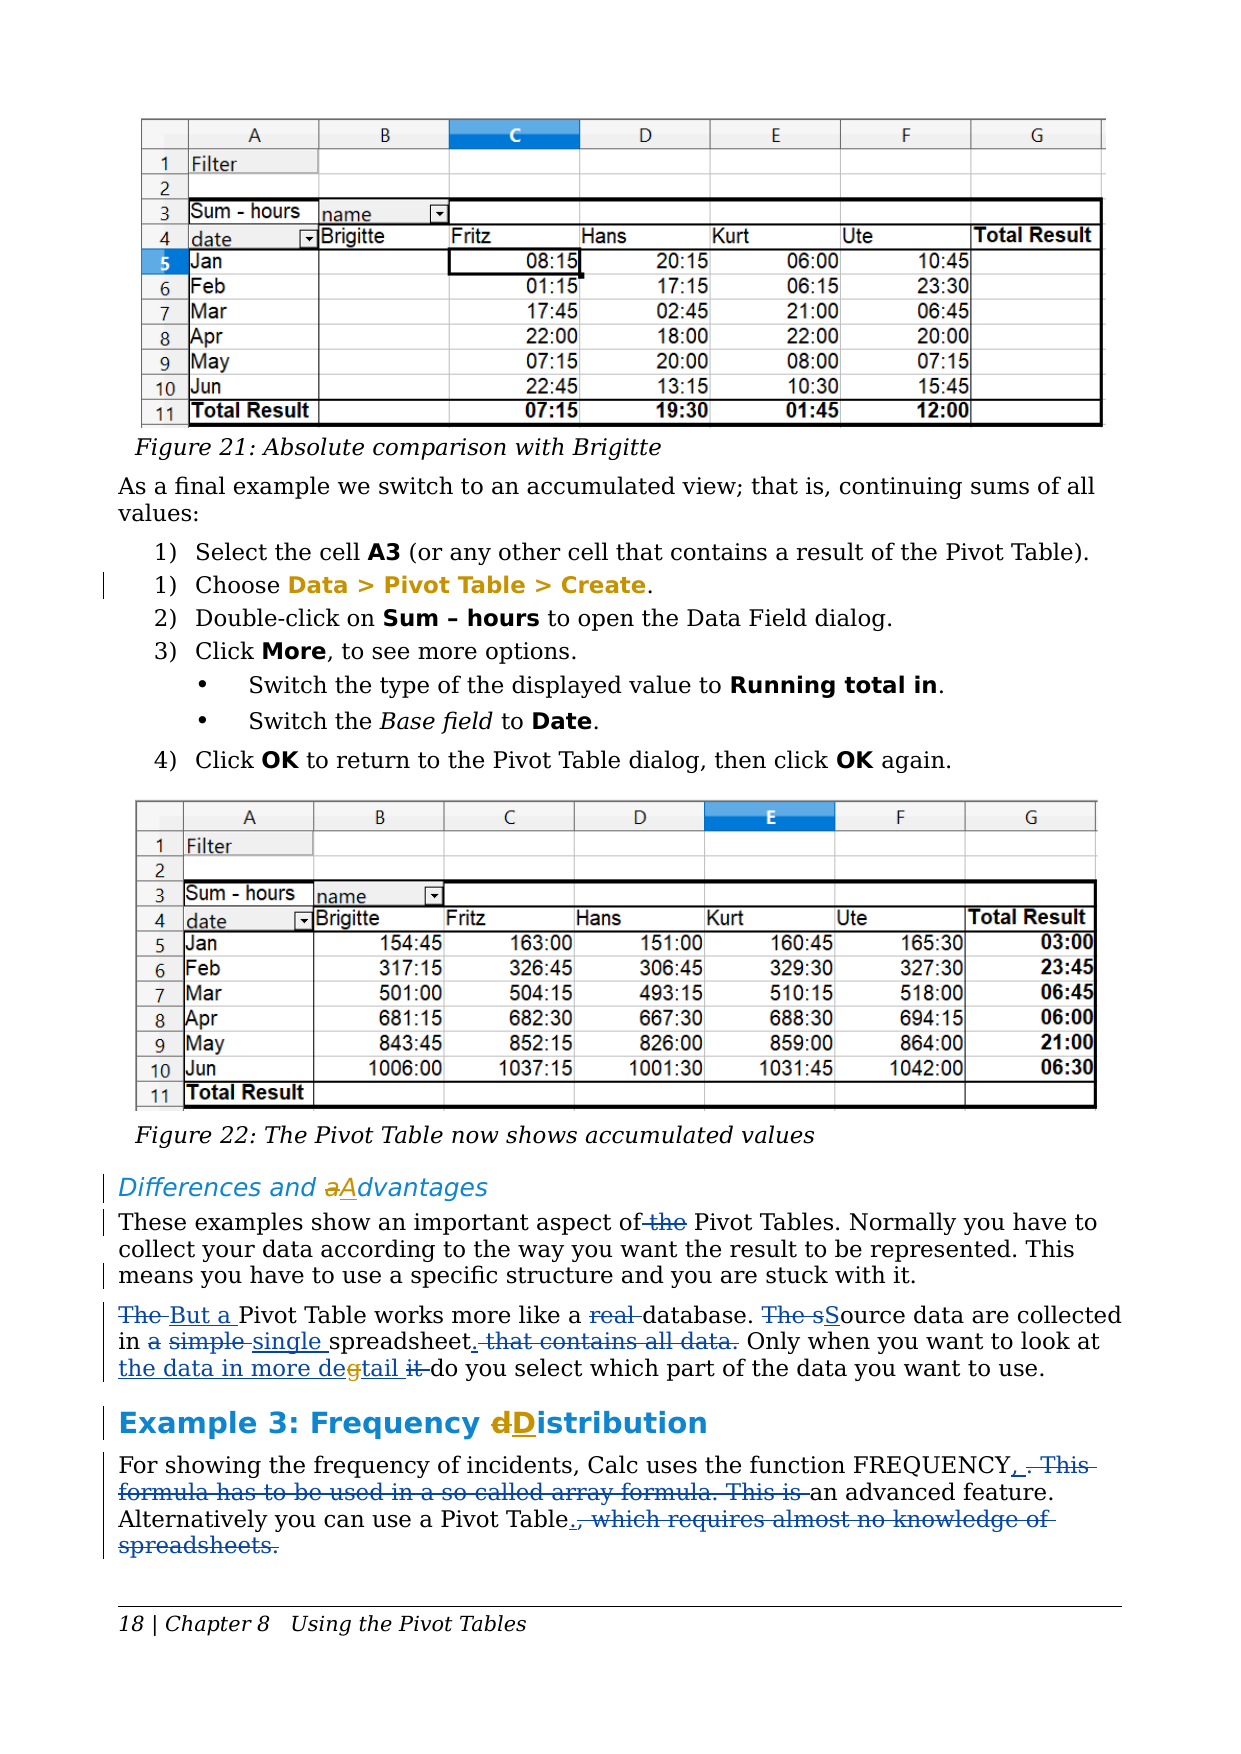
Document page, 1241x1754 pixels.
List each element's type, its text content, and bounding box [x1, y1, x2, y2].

list Switch the Base field to Date. [195, 706, 1122, 735]
picture [135, 799, 1098, 1111]
list Click OK to return to the Pivot Table dialog, then click OK again. [177, 748, 1122, 774]
subtitle Differences and Advantages [118, 1174, 1122, 1203]
list Double-click on Sum – hours to open the Data Field dialog. [177, 605, 1122, 632]
text For showing the frequency of incidents, Calc uses the function FREQUENCY, an advanced feature. Alternatively you can use a Pivot Table. [118, 1452, 1122, 1559]
text These examples show an important aspect of Pivot Tables. Normally you have to collect your data according to the way you want the result to be represented. This means you have to use a specific structure and you are stuck with it.But a Pivot Table works more like a database. Source data are collected in single spreadsheet. Only when you want to look at the data in more detail do you select which part of the data you want to use. [118, 1209, 1122, 1382]
text As a final example we switch to an accumulated view; that is, continuing sums of all values: [118, 473, 1122, 527]
text Figure 21: Absolute comparison with Brigitte [135, 434, 1106, 461]
list Switch the type of the displayed value to Running total in. [195, 671, 1122, 700]
text Figure 22: The Pivot Table now shows accumulated values [135, 1123, 1105, 1149]
picture [141, 118, 1106, 428]
list Click More, to see more options. [177, 638, 1122, 664]
list Choose Data > Pivot Table > Create. [177, 572, 1122, 599]
list Select the cell A3 (or any other cell that contains a result of the Pivot Table). [177, 539, 1122, 566]
subtitle Example 3: Frequency Distribution [118, 1406, 1122, 1440]
